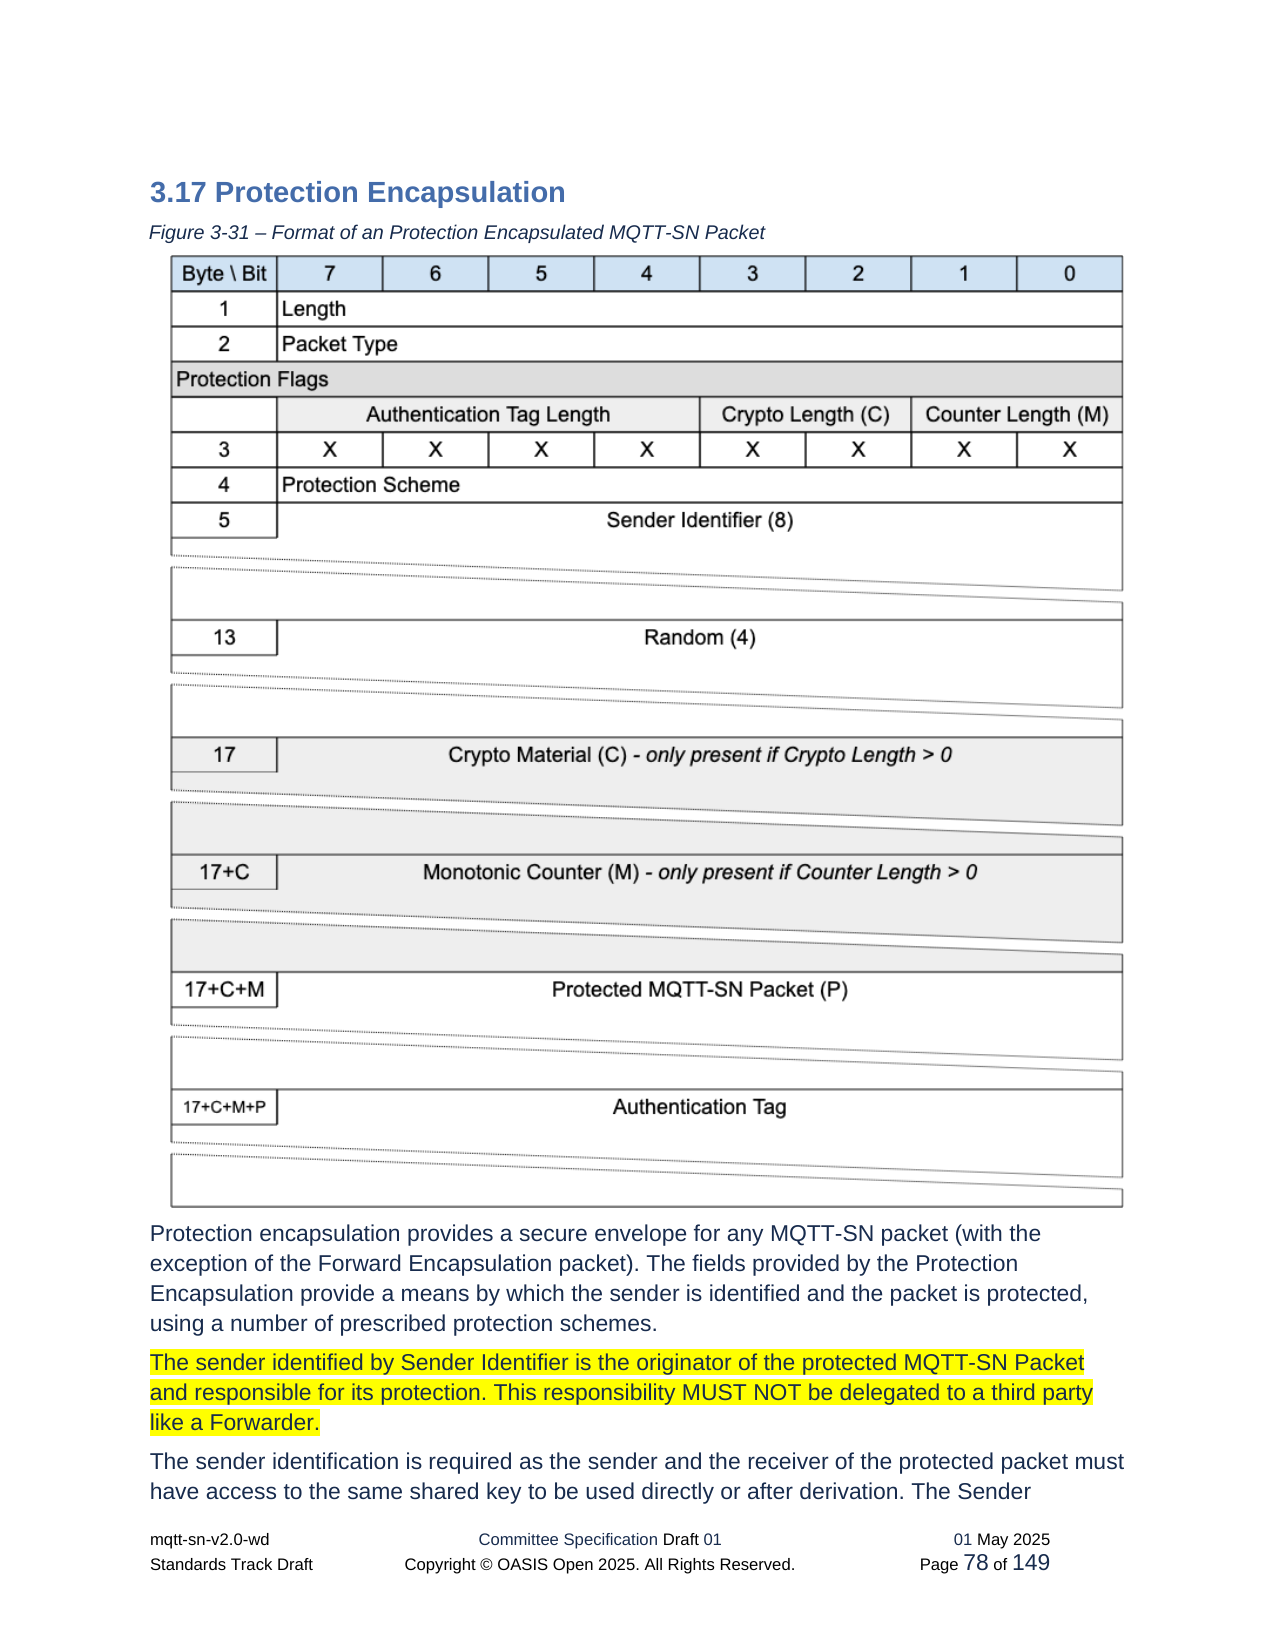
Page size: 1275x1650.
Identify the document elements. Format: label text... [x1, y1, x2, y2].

text The sender identification is required as the sender and the receiver of the protected packet must have access to the same shared key to be used directly or after derivation. The Sender [149, 1448, 1124, 1504]
text Figure 3-31 – Format of an Protection Encapsulated MQTT-SN Packet [148, 221, 1124, 244]
picture [148, 255, 1124, 1208]
subtitle 3.17 Protection Encapsulation [150, 175, 1124, 208]
text Protection encapsulation provides a secure envelope for any MQTT-SN packet (with the exception of the Forward Encapsulation packet). The fields provided by the Protection Encapsulation provide a means by which the sender is identified and the packet is protected, using a number of prescribed protection schemes. [149, 1220, 1124, 1337]
text The sender identified by Sender Identifier is the originator of the protected MQTT-SN Packet and responsible for its protection. This responsibility MUST NOT be delegated to a third party like a Forwarder. [149, 1349, 1124, 1436]
